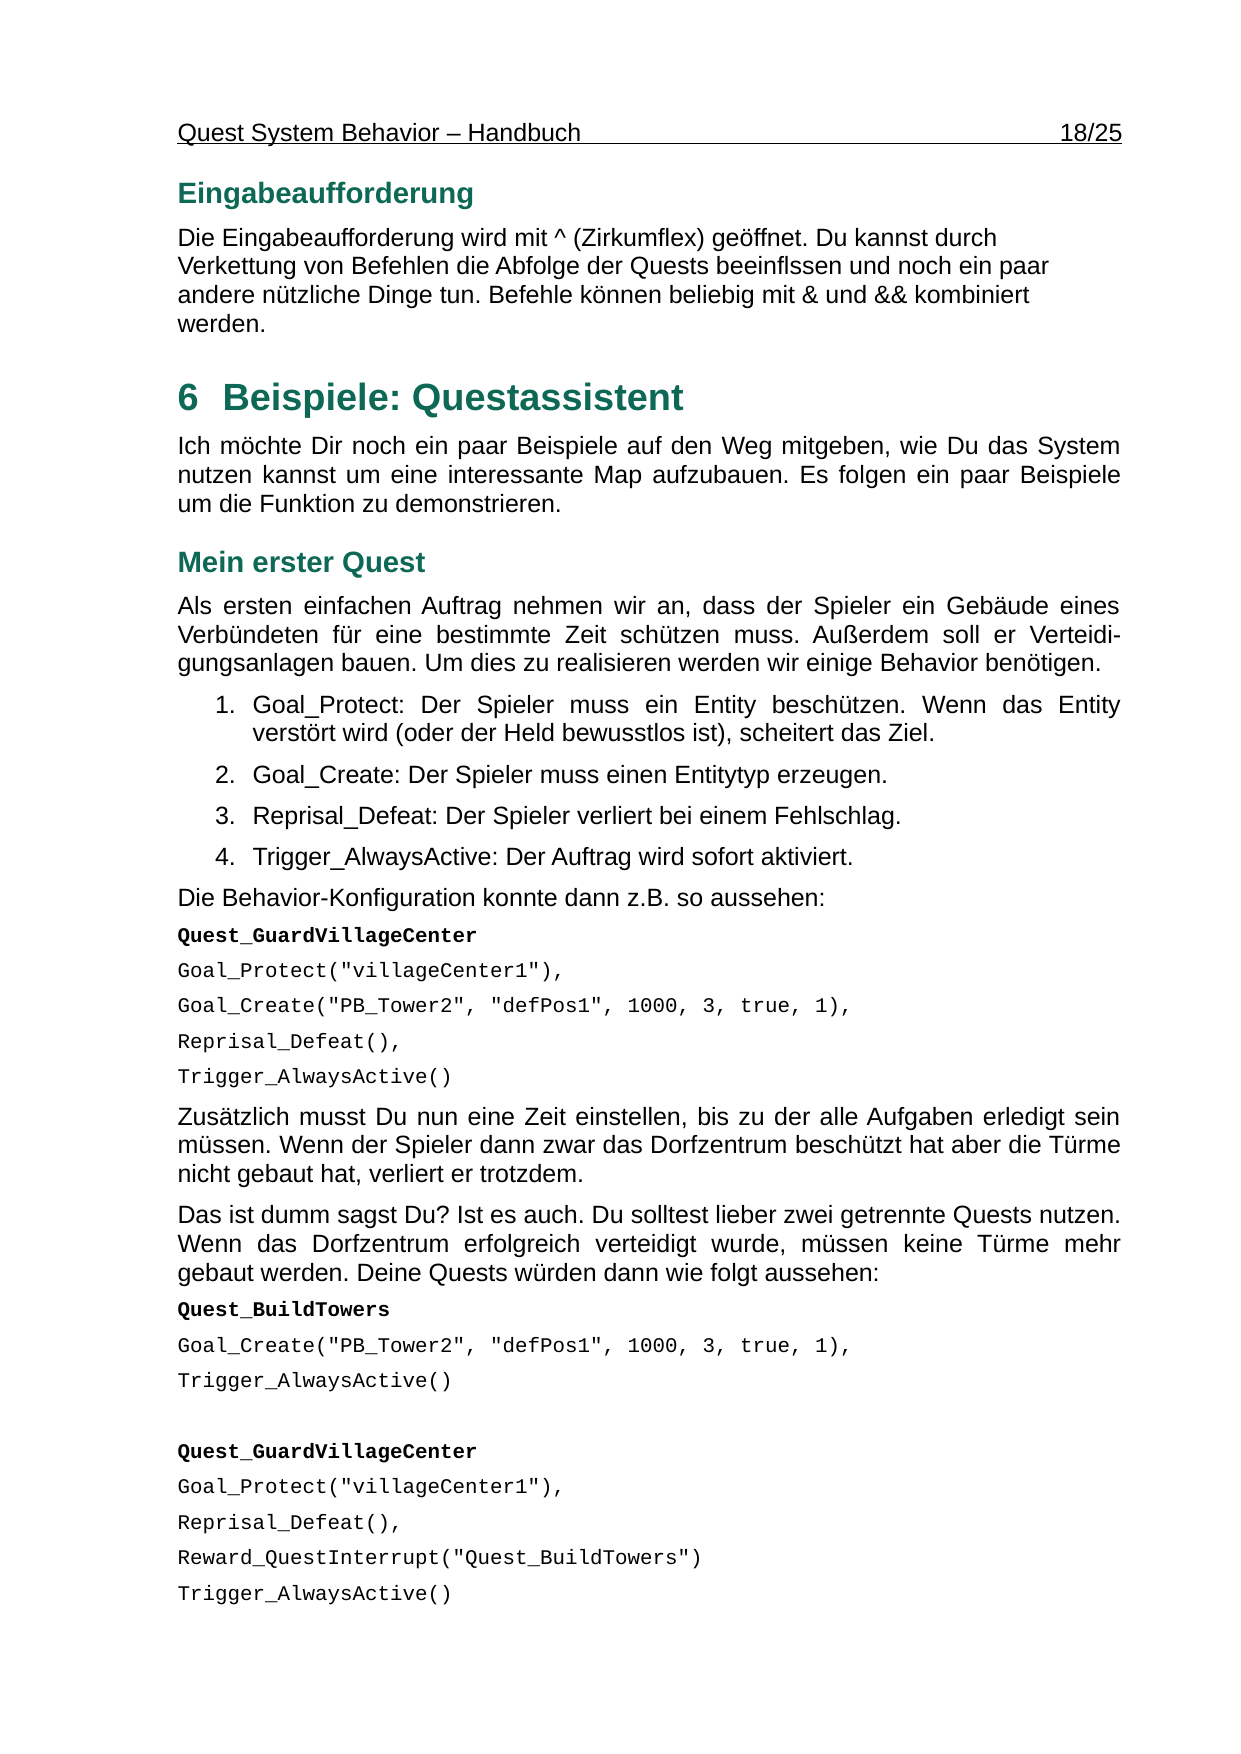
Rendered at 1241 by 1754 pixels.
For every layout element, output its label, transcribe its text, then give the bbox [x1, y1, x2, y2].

text Trigger_AlwaysActive() [177, 1582, 1122, 1606]
list Goal_Create: Der Spieler muss einen Entitytyp erzeugen. [215, 759, 1122, 788]
text Goal_Create("PB_Tower2", "defPos1", 1000, 3, true, 1), [177, 1334, 1122, 1358]
list Trigger_AlwaysActive: Der Auftrag wird sofort aktiviert. [215, 842, 1122, 871]
subtitle Eingabeaufforderung [177, 176, 1122, 210]
text Reprisal_Defeat(), [177, 1512, 1122, 1535]
subtitle Mein erster Quest [177, 544, 1122, 578]
subtitle Beispiele: Questassistent [177, 375, 1122, 419]
list Reprisal_Defeat: Der Spieler verliert bei einem Fehlschlag. [215, 801, 1122, 829]
text Quest_GuardVillageCenter [177, 1441, 1122, 1464]
text Trigger_AlwaysActive() [177, 1066, 1122, 1090]
text Goal_Protect("villageCenter1"), [177, 1476, 1122, 1500]
text Die Behavior-Konfiguration konnte dann z.B. so aussehen: [177, 883, 1122, 912]
text Zusätzlich musst Du nun eine Zeit einstellen, bis zu der alle Aufgaben erledigt sein müssen. Wenn der Spieler dann zwar das Dorfzentrum beschützt hat aber die Türme nicht gebaut hat, verliert er trotzdem. [177, 1102, 1122, 1188]
text Quest_GuardVillageCenter [177, 924, 1122, 948]
text Ich möchte Dir noch ein paar Beispiele auf den Weg mitgeben, wie Du das System nutzen kannst um eine interessante Map aufzubauen. Es folgen ein paar Beispiele um die Funktion zu demonstrieren. [177, 431, 1122, 517]
text Quest_BuildTowers [177, 1299, 1122, 1323]
text Goal_Protect("villageCenter1"), [177, 960, 1122, 984]
text Trigger_AlwaysActive() [177, 1370, 1122, 1394]
text Das ist dumm sagst Du? Ist es auch. Du solltest lieber zwei getrennte Quests nutzen. Wenn das Dorfzentrum erfolgreich verteidigt wurde, müssen keine Türme mehr gebaut werden. Deine Quests würden dann wie folgt aussehen: [177, 1200, 1122, 1287]
text Als ersten einfachen Auftrag nehmen wir an, dass der Spieler ein Gebäude eines Verbündeten für eine bestimmte Zeit schützen muss. Außerdem soll er Verteidi-gungsanlagen bauen. Um dies zu realisieren werden wir einige Behavior benötigen. [177, 591, 1122, 677]
text Reprisal_Defeat(), [177, 1031, 1122, 1054]
text Reward_QuestInterrupt("Quest_BuildTowers") [177, 1547, 1122, 1571]
text Goal_Create("PB_Tower2", "defPos1", 1000, 3, true, 1), [177, 995, 1122, 1019]
text Die Eingabeaufforderung wird mit ^ (Zirkumflex) geöffnet. Du kannst durch Verkettung von Befehlen die Abfolge der Quests beeinflssen und noch ein paar andere nützliche Dinge tun. Befehle können beliebig mit & und && kombiniert werden. [177, 223, 1122, 338]
list Goal_Protect: Der Spieler muss ein Entity beschützen. Wenn das Entity verstört wird (oder der Held bewusstlos ist), scheitert das Ziel. [215, 689, 1122, 747]
